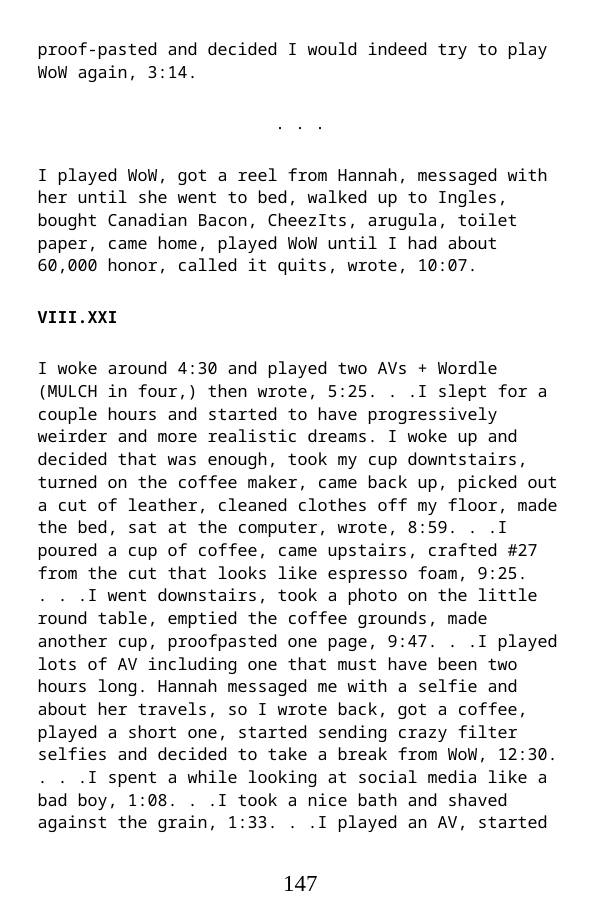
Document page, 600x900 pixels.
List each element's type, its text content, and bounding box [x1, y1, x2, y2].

text proof-pasted and decided I would indeed try to play WoW again, 3:14. [37, 37, 562, 83]
text I woke around 4:30 and played two AVs + Wordle (MULCH in four,) then wrote, 5:25. . .I slept for a couple hours and started to have progressively weirder and more realistic dreams. I woke up and decided that was enough, took my cup downtstairs, turned on the coffee maker, came back up, picked out a cut of leather, cleaned clothes off my floor, made the bed, sat at the computer, wrote, 8:59. . .I poured a cup of coffee, came upstairs, crafted #27 from the cut that looks like espresso foam, 9:25. [37, 357, 562, 584]
text VIII.XXI [37, 305, 562, 328]
text . . .I went downstairs, took a photo on the little round table, emptied the coffee grounds, made another cup, proofpasted one page, 9:47. . .I played lots of AV including one that must have been two hours long. Hannah messaged me with a selfie and about her travels, so I wrote back, got a coffee, played a short one, started sending crazy filter selfies and decided to take a break from WoW, 12:30. [37, 584, 562, 766]
text . . . [37, 112, 562, 134]
text . . .I spent a while looking at social media like a bad boy, 1:08. . .I took a nice bath and shaved against the grain, 1:33. . .I played an AV, started [37, 766, 562, 834]
text I played WoW, got a reel from Hannah, messaged with her until she went to bed, walked up to Ingles, bought Canadian Bacon, CheezIts, arugula, toilet paper, came home, played WoW until I had about 60,000 honor, called it quits, wrote, 10:07. [37, 163, 562, 277]
